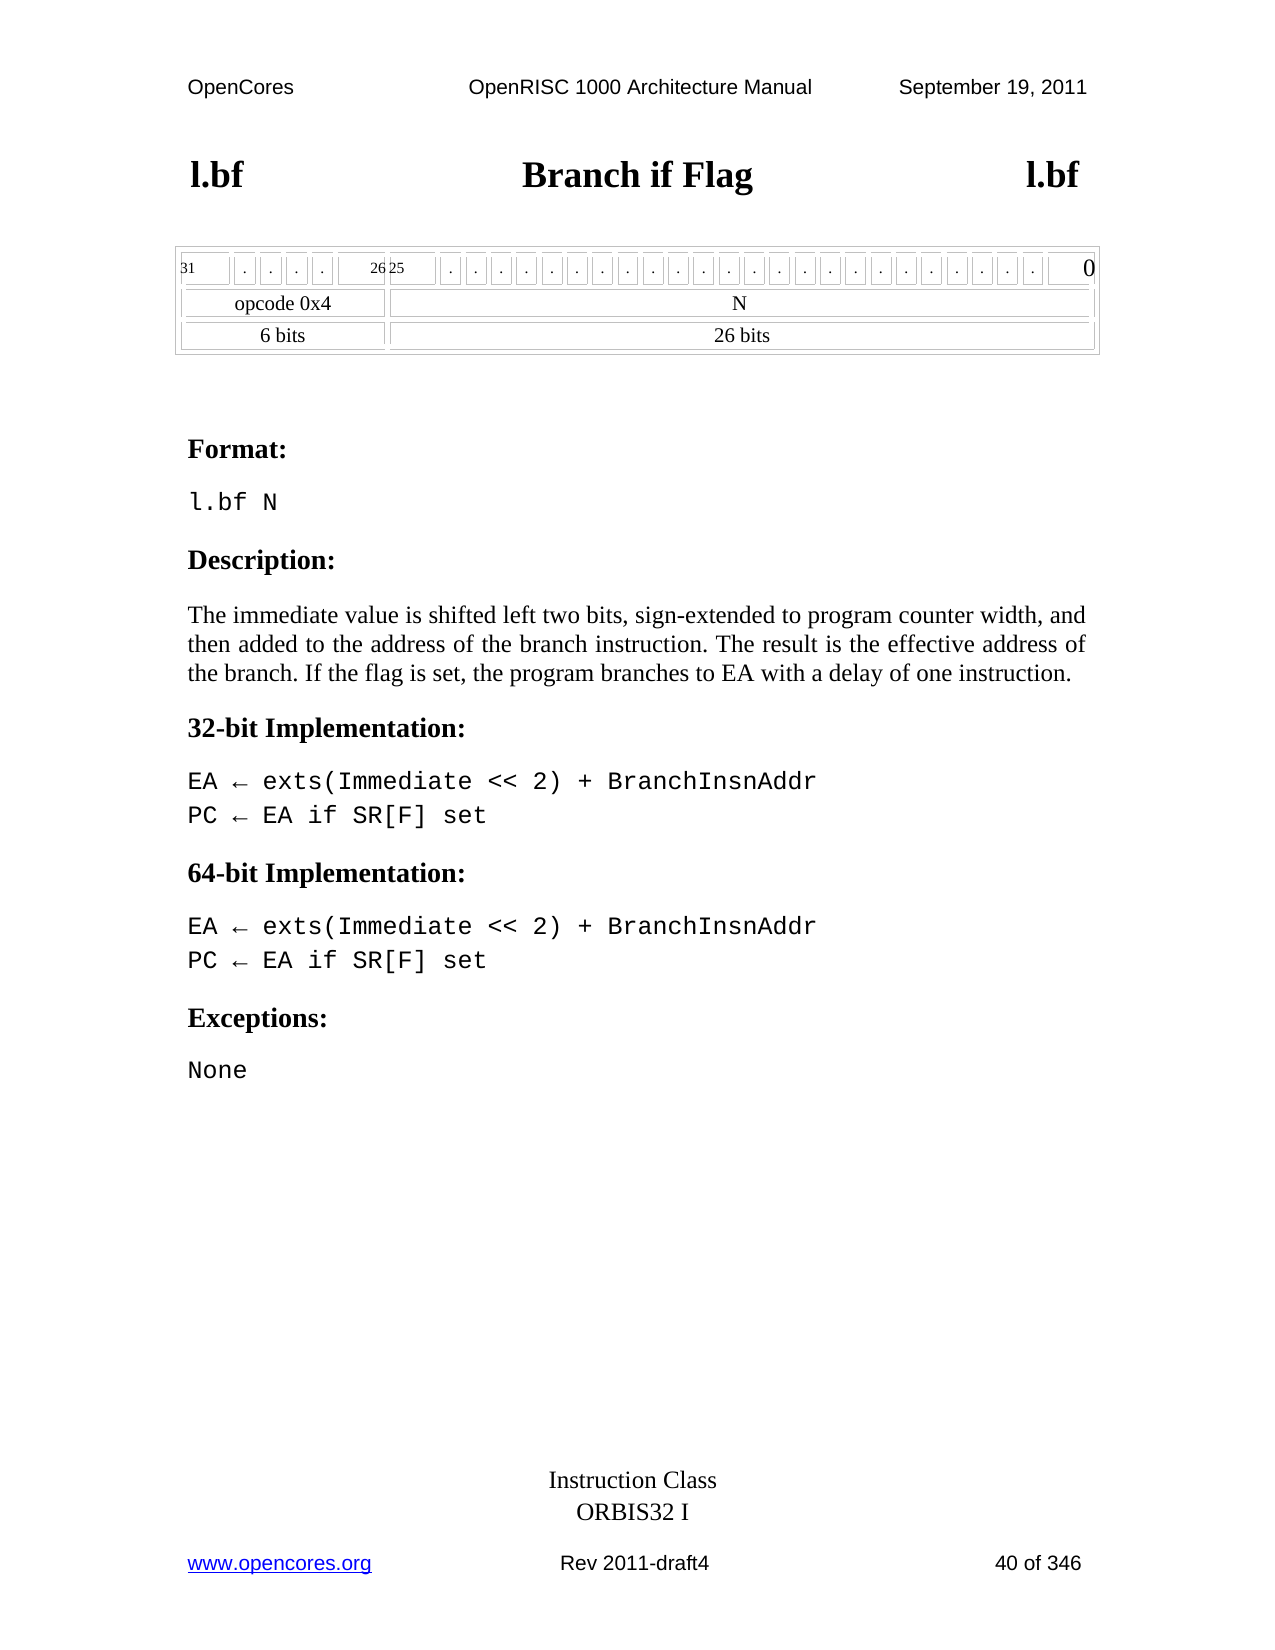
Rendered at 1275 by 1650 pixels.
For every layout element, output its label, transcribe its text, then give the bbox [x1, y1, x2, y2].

text l.bf N [187, 489, 1087, 518]
text None [187, 1058, 1087, 1086]
text 32-bit Implementation: [187, 712, 1087, 744]
text EA ← exts(Immediate << 2) + BranchInsnAddr PC ← EA if SR[F] set [187, 913, 1087, 976]
text Format: [187, 432, 1087, 464]
text The immediate value is shifted left two bits, sign-extended to program counter width, and then added to the address of the branch instruction. The result is the effective address of the branch. If the flag is set, the program branches to EA with a delay of one instruction. [187, 600, 1087, 687]
text Exceptions: [187, 1001, 1087, 1033]
text EA ← exts(Immediate << 2) + BranchInsnAddr PC ← EA if SR[F] set [187, 769, 1087, 831]
text 64-bit Implementation: [187, 856, 1087, 888]
text Description: [187, 543, 1087, 575]
